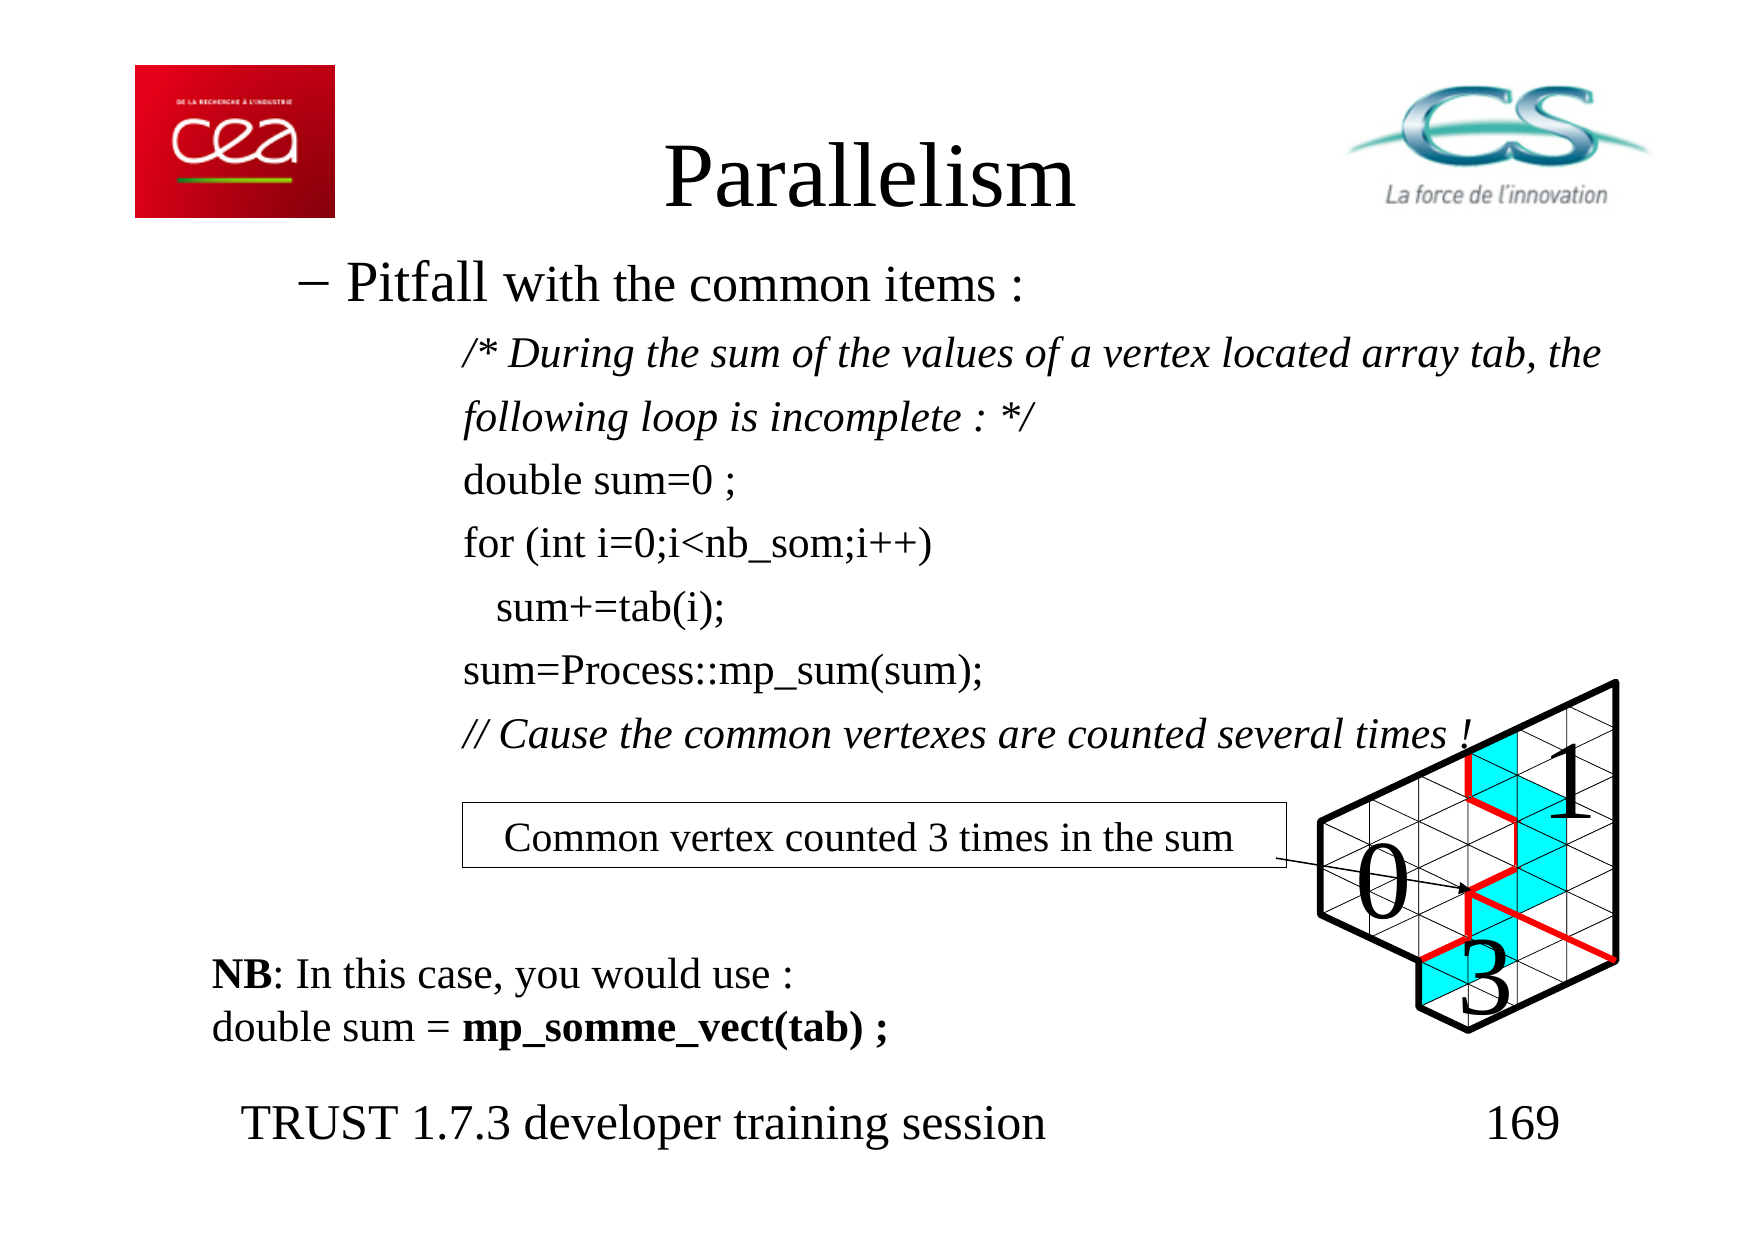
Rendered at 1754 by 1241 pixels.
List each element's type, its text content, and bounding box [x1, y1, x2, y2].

text_box Common vertex counted 3 times in the sum [462, 802, 1287, 868]
text_box 1 [1509, 698, 1629, 850]
text_box 0 [1370, 848, 1397, 876]
text_box [1546, 974, 1563, 989]
text_box Pitfall with the common items : /* During the sum of the values of a vertex located array tab, the following loop is incomplete : */ double sum=0 ; for (int i=0;i<nb_som;i++) sum+=tab(i); sum=Process::mp_sum(sum); // Cause the common vertexes are counted several times ! [208, 235, 1754, 1045]
picture [1546, 73, 1662, 218]
text_box [1381, 737, 1612, 955]
picture [135, 65, 195, 218]
text_box NB: In this case, you would use : double sum = mp_somme_vect(tab) ; [197, 937, 1321, 1136]
text_box [1593, 689, 1612, 698]
text_box 0 [1369, 875, 1397, 915]
text_box [1546, 933, 1562, 948]
text_box 0 [1324, 867, 1444, 949]
title Parallelism [195, 44, 1546, 295]
text_box [1566, 942, 1606, 980]
text_box 0 [1324, 798, 1444, 884]
text_box 3 [1426, 894, 1546, 1045]
text_box [1404, 949, 1426, 1006]
text_box [1444, 887, 1458, 894]
